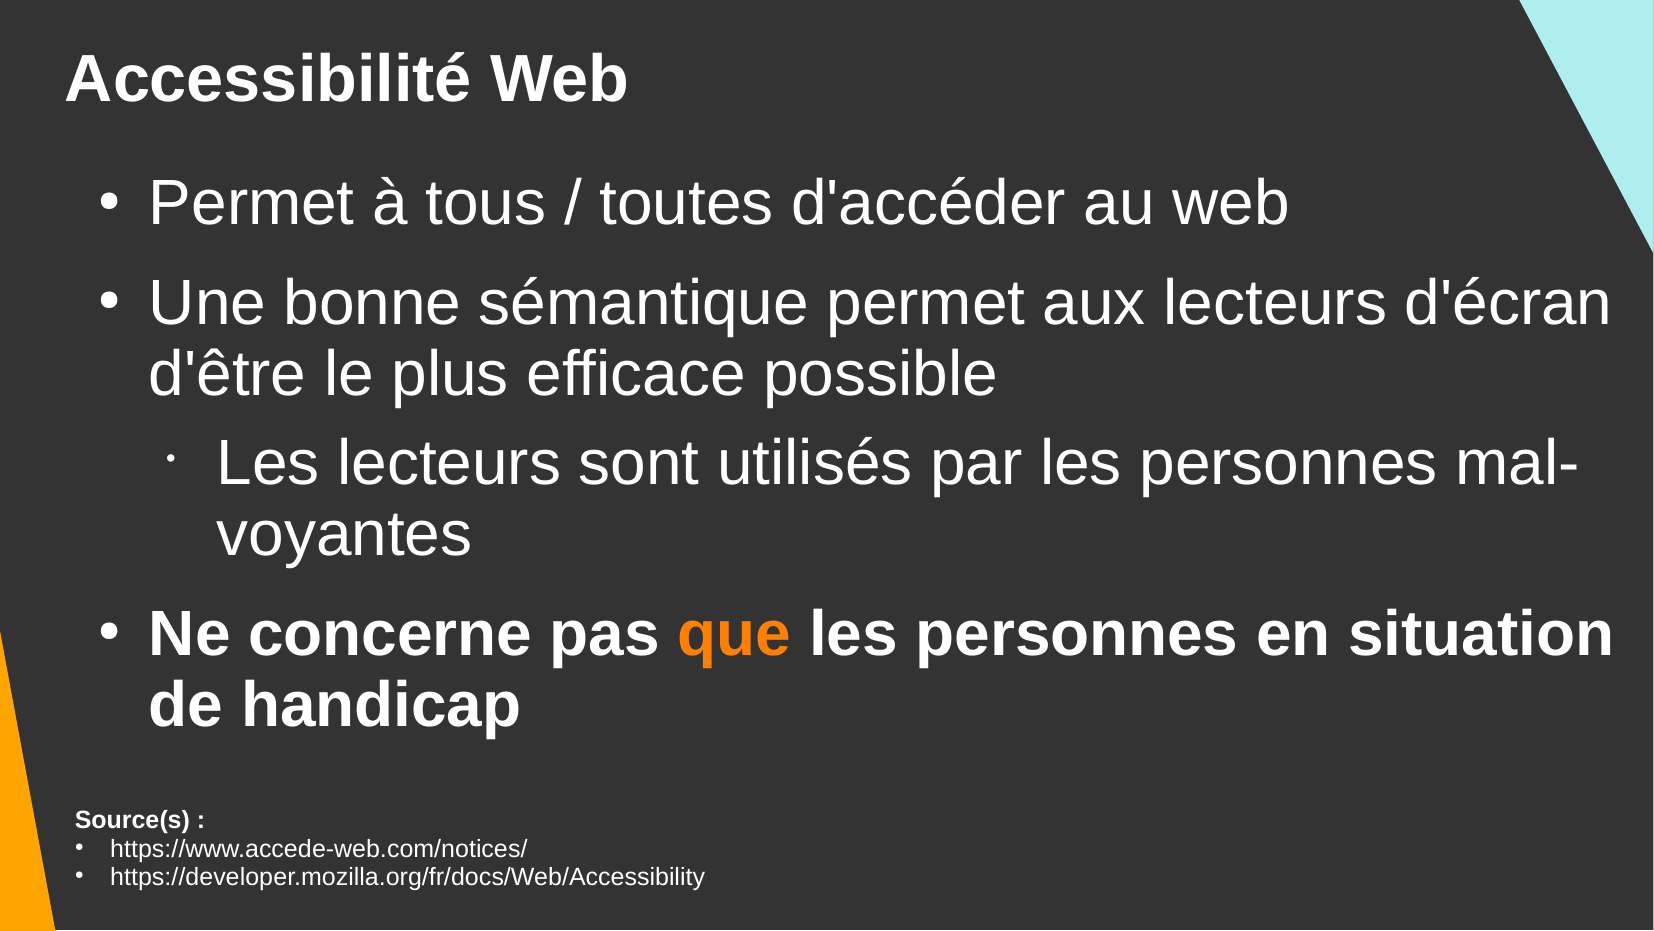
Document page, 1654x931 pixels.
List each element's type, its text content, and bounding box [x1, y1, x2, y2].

title Accessibilité Web [64, 40, 1553, 118]
text_box [0, 630, 56, 931]
text_box [1519, 0, 1654, 255]
list Permet à tous / toutes d'accéder au web Une bonne sémantique permet aux lecteurs d'écran d'être le plus efficace possible Les lecteurs sont utilisés par les personnes mal-voyantes Ne concerne pas que les personnes en situation de handicap [80, 166, 1635, 745]
text_box Source(s) : https://www.accede-web.com/notices/ https://developer.mozilla.org/fr/docs/Web/Accessibility [60, 798, 1546, 898]
